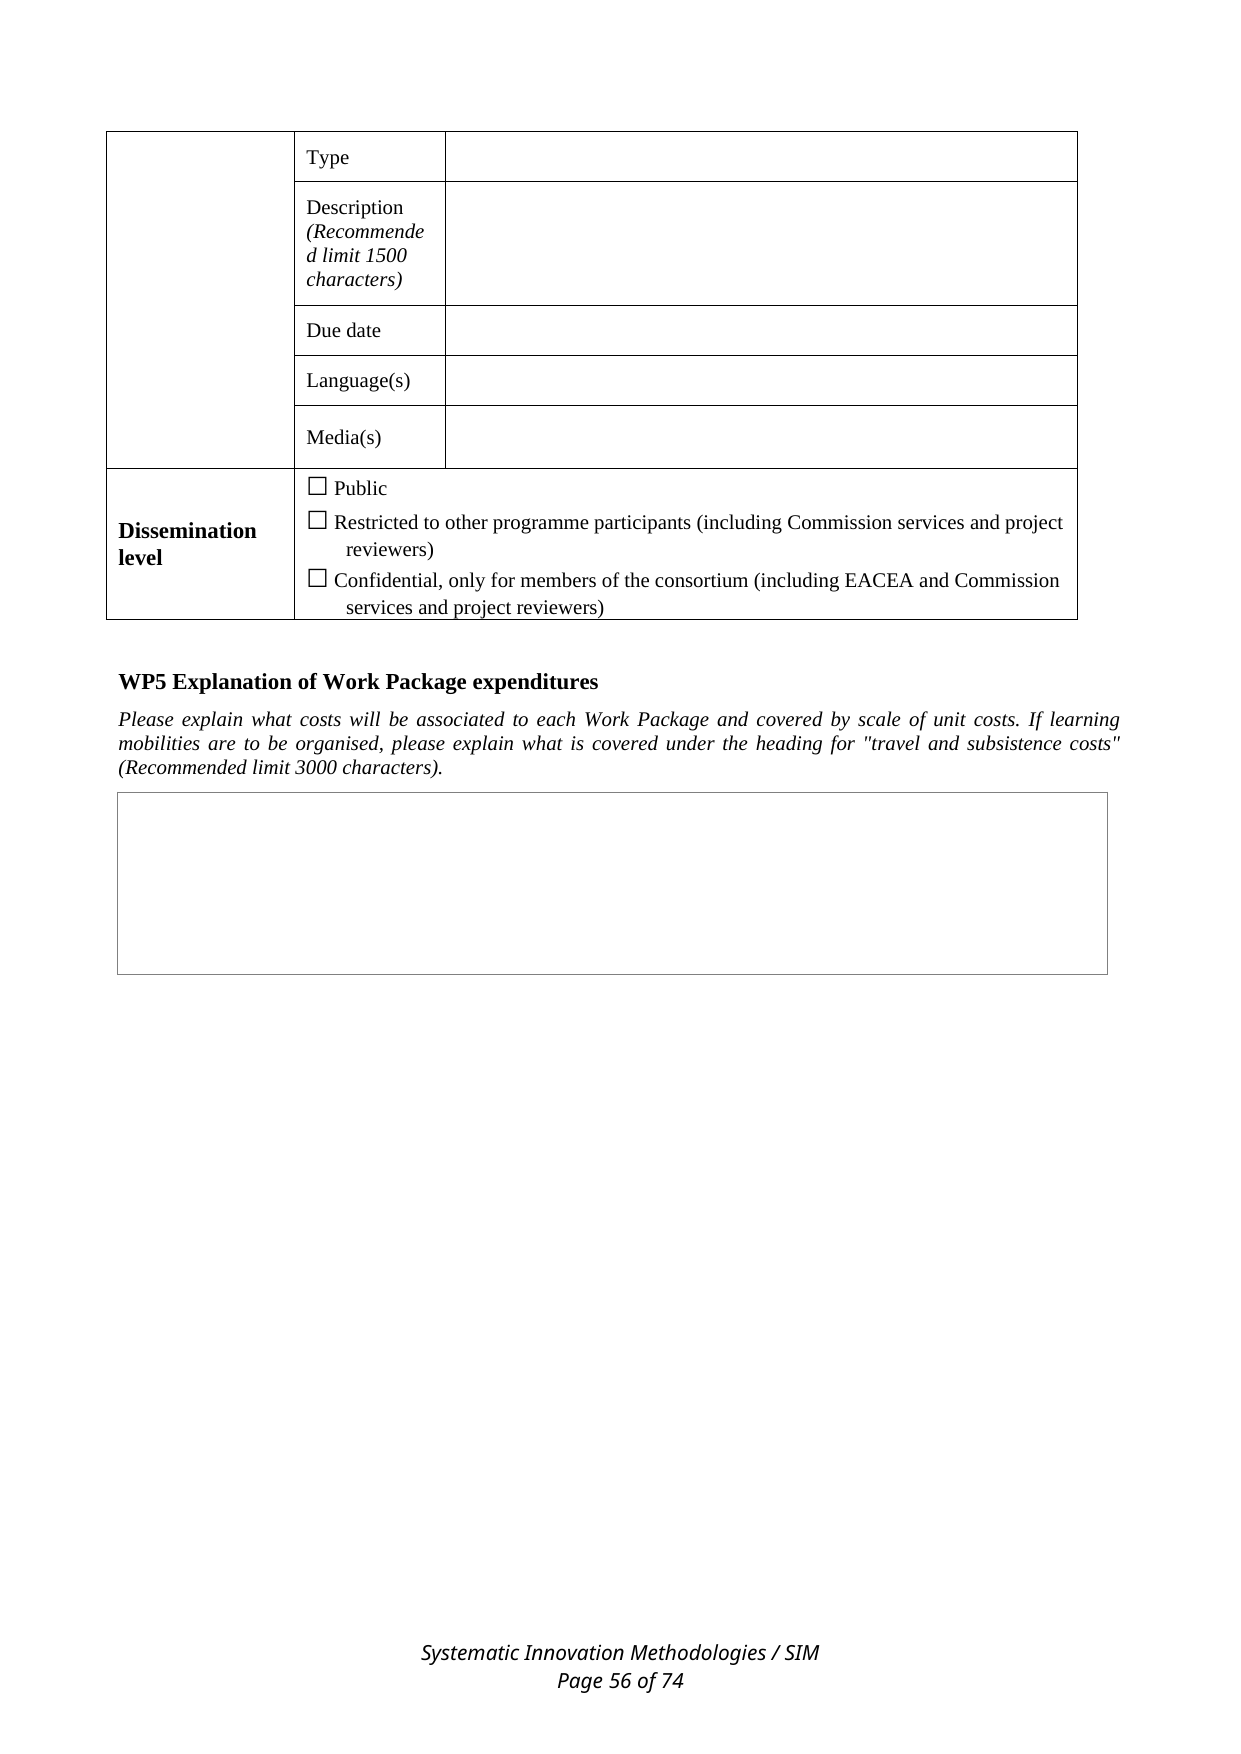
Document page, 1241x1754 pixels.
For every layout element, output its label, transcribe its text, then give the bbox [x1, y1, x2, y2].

table_cell [446, 182, 1077, 304]
table_cell [446, 406, 1077, 467]
table_cell Due date [295, 306, 445, 354]
table_cell Language(s) [295, 356, 445, 405]
table_cell Media(s) [295, 406, 445, 467]
table_header [107, 132, 294, 467]
table_cell Description (Recommended limit 1500 characters) [295, 182, 445, 304]
text WP5 Explanation of Work Package expenditures [118, 668, 1122, 694]
table_cell Dissemination level [107, 469, 294, 619]
table_cell [446, 356, 1077, 405]
text Please explain what costs will be associated to each Work Package and covered by scale of unit costs. If learning mobilities are to be organised, please explain what is covered under the heading for "travel and subsistence costs" (Recommended limit 3000 characters). [118, 707, 1122, 779]
table_cell [446, 306, 1077, 354]
table_cell Type [295, 132, 445, 181]
table_cell [446, 132, 1077, 181]
table_header [118, 793, 1107, 973]
table_cell ☐ Public ☐ Restricted to other programme participants (including Commission services and project reviewers) ☐ Confidential, only for members of the consortium (including EACEA and Commission services and project reviewers) [295, 469, 1077, 619]
